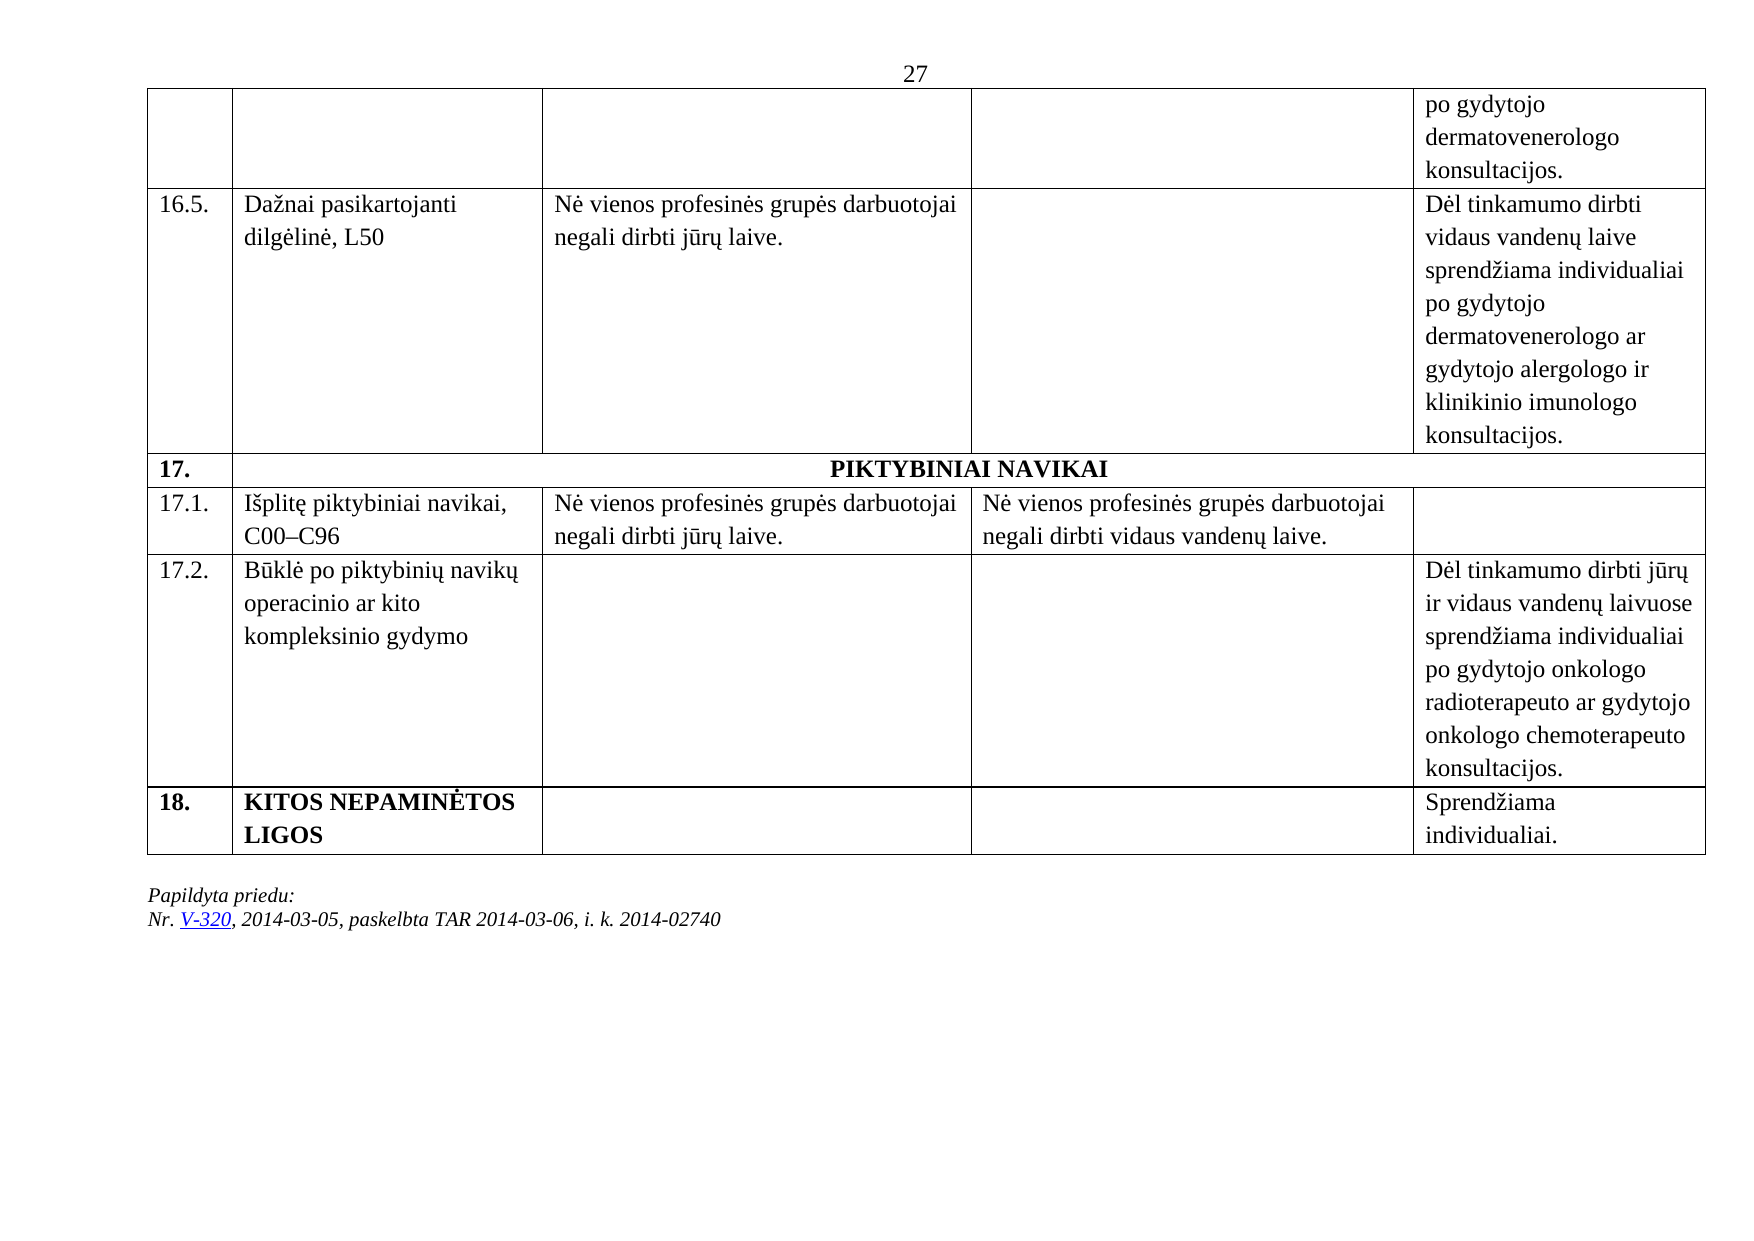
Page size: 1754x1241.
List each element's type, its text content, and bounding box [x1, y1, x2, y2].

table_cell [148, 89, 232, 188]
table_cell [543, 89, 971, 188]
table_cell Dažnai pasikartojanti dilgėlinė, L50 [233, 189, 542, 453]
table_cell Išplitę piktybiniai navikai, C00–C96 [233, 488, 542, 554]
table_cell 17. [148, 454, 232, 487]
table_cell [972, 89, 1413, 188]
table_cell po gydytojo dermatovenerologo konsultacijos. [1414, 89, 1705, 188]
table_cell [972, 555, 1413, 786]
table_cell [543, 788, 971, 853]
table_cell [972, 189, 1413, 453]
text Papildyta priedu: [148, 883, 1683, 907]
table_cell Būklė po piktybinių navikų operacinio ar kito kompleksinio gydymo [233, 555, 542, 786]
table_cell [233, 89, 542, 188]
table_cell [972, 788, 1413, 853]
table_cell Dėl tinkamumo dirbti vidaus vandenų laive sprendžiama individualiai po gydytojo dermatovenerologo ar gydytojo alergologo ir klinikinio imunologo konsultacijos. [1414, 189, 1705, 453]
table_cell PIKTYBINIAI NAVIKAI [233, 454, 1705, 487]
table_cell 17.2. [148, 555, 232, 786]
table_cell Nė vienos profesinės grupės darbuotojai negali dirbti jūrų laive. [543, 189, 971, 453]
table_cell 17.1. [148, 488, 232, 554]
table_cell Nė vienos profesinės grupės darbuotojai negali dirbti jūrų laive. [543, 488, 971, 554]
table_cell [1414, 488, 1705, 554]
table_cell KITOS NEPAMINĖTOS LIGOS [233, 788, 542, 853]
table_cell 18. [148, 788, 232, 853]
text Nr. V-320, 2014-03-05, paskelbta TAR 2014-03-06, i. k. 2014-02740 [148, 907, 1683, 931]
table_cell 16.5. [148, 189, 232, 453]
table_cell [543, 555, 971, 786]
table_cell Dėl tinkamumo dirbti jūrų ir vidaus vandenų laivuose sprendžiama individualiai po gydytojo onkologo radioterapeuto ar gydytojo onkologo chemoterapeuto konsultacijos. [1414, 555, 1705, 786]
table_cell Sprendžiama individualiai. [1414, 788, 1705, 853]
table_cell Nė vienos profesinės grupės darbuotojai negali dirbti vidaus vandenų laive. [972, 488, 1413, 554]
